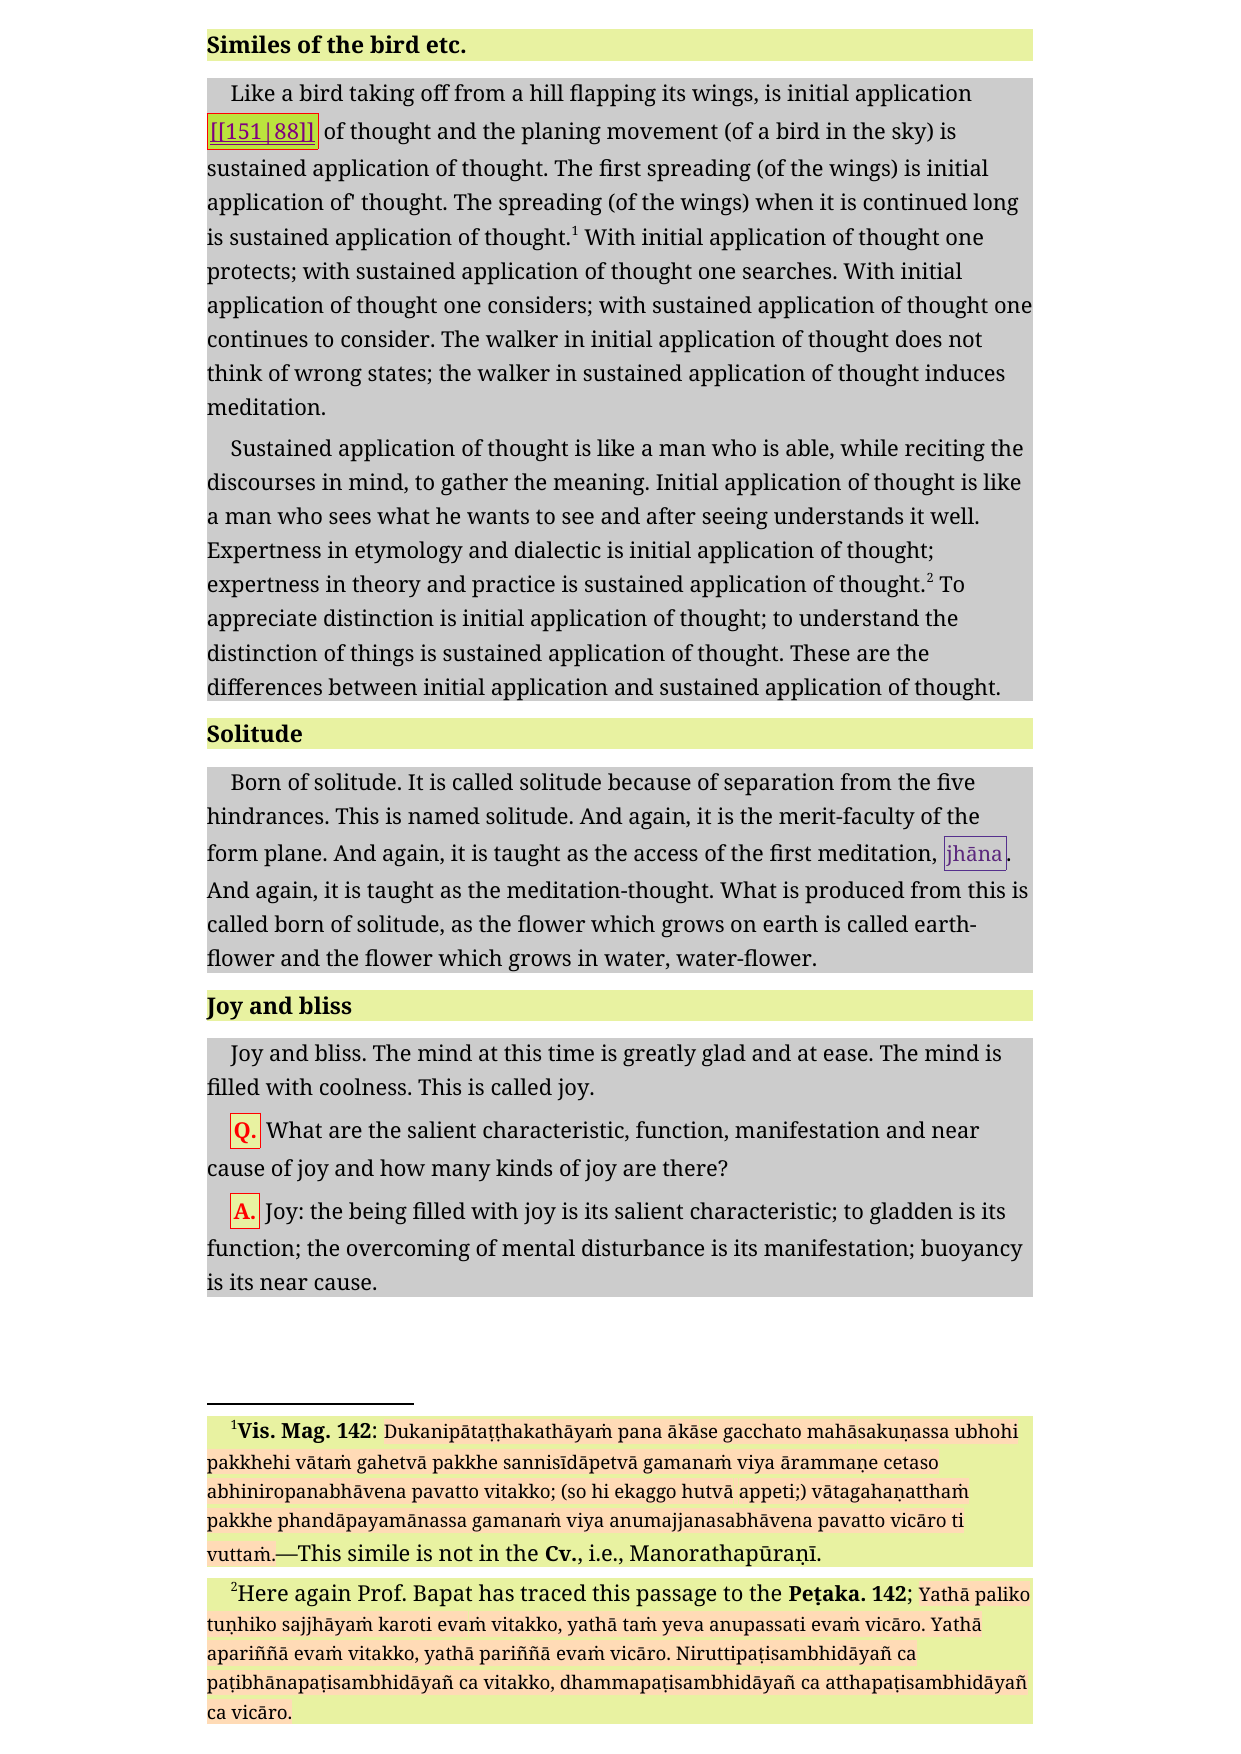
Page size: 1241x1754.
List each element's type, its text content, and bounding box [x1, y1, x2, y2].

text Q. What are the salient characteristic, function, manifestation and near cause of joy and how many kinds of joy are there? [207, 1112, 1033, 1182]
text Like a bird taking off from a hill flapping its wings, is initial application [[151|88]] of thought and the planing movement (of a bird in the sky) is sustained application of thought. The first spreading (of the wings) is initial application of' thought. The spreading (of the wings) when it is continued long is sustained application of thought. With initial application of thought one protects; with sustained application of thought one searches. With initial application of thought one considers; with sustained application of thought one continues to consider. The walker in initial application of thought does not think of wrong states; the walker in sustained application of thought induces meditation. [207, 78, 1033, 422]
text A. Joy: the being filled with joy is its salient characteristic; to gladden is its function; the overcoming of mental disturbance is its manifestation; buoyancy is its near cause. [207, 1193, 1033, 1297]
text Sustained application of thought is like a man who is able, while reciting the discourses in mind, to gather the meaning. Initial application of thought is like a man who sees what he wants to see and after seeing understands it well. Expertness in etymology and dialectic is initial application of thought; expertness in theory and practice is sustained application of thought. To appreciate distinction is initial application of thought; to understand the distinction of things is sustained application of thought. These are the differences between initial application and sustained application of thought. [207, 432, 1033, 701]
text Vis. Mag. 142: Dukanipātaṭṭhakathāyaṁ pana ākāse gacchato mahāsakuṇassa ubhohi pakkhehi vātaṁ gahetvā pakkhe sannisīdāpetvā gamanaṁ viya ārammaṇe cetaso abhiniropanabhāvena pavatto vitakko; (so hi ekaggo hutvā appeti;) vātagahaṇatthaṁ pakkhe phandāpayamānassa gamanaṁ viya anumajjanasabhāvena pavatto vicāro ti vuttaṁ.—This simile is not in the Cv., i.e., Manorathapūraṇī. [207, 1416, 1033, 1567]
text Joy and bliss. The mind at this time is greatly glad and at ease. The mind is filled with coolness. This is called joy. [207, 1038, 1033, 1102]
text Born of solitude. It is called solitude because of separation from the five hindrances. This is named solitude. And again, it is the merit-faculty of the form plane. And again, it is taught as the access of the first meditation, jhāna. And again, it is taught as the meditation-thought. What is produced from this is called born of solitude, as the flower which grows on earth is called earth-flower and the flower which grows in water, water-flower. [207, 767, 1033, 973]
subtitle Solitude [207, 718, 1033, 749]
subtitle Similes of the bird etc. [207, 29, 1033, 61]
text Here again Prof. Bapat has traced this passage to the Peṭaka. 142; Yathā paliko tuṇhiko sajjhāyaṁ karoti evaṁ vitakko, yathā taṁ yeva anupassati evaṁ vicāro. Yathā apariññā evaṁ vitakko, yathā pariññā evaṁ vicāro. Niruttipaṭisambhidāyañ ca paṭibhānapaṭisambhidāyañ ca vitakko, dhammapaṭisambhidāyañ ca atthapaṭisambhidāyañ ca vicāro. [207, 1578, 1033, 1724]
subtitle Joy and bliss [207, 990, 1033, 1021]
